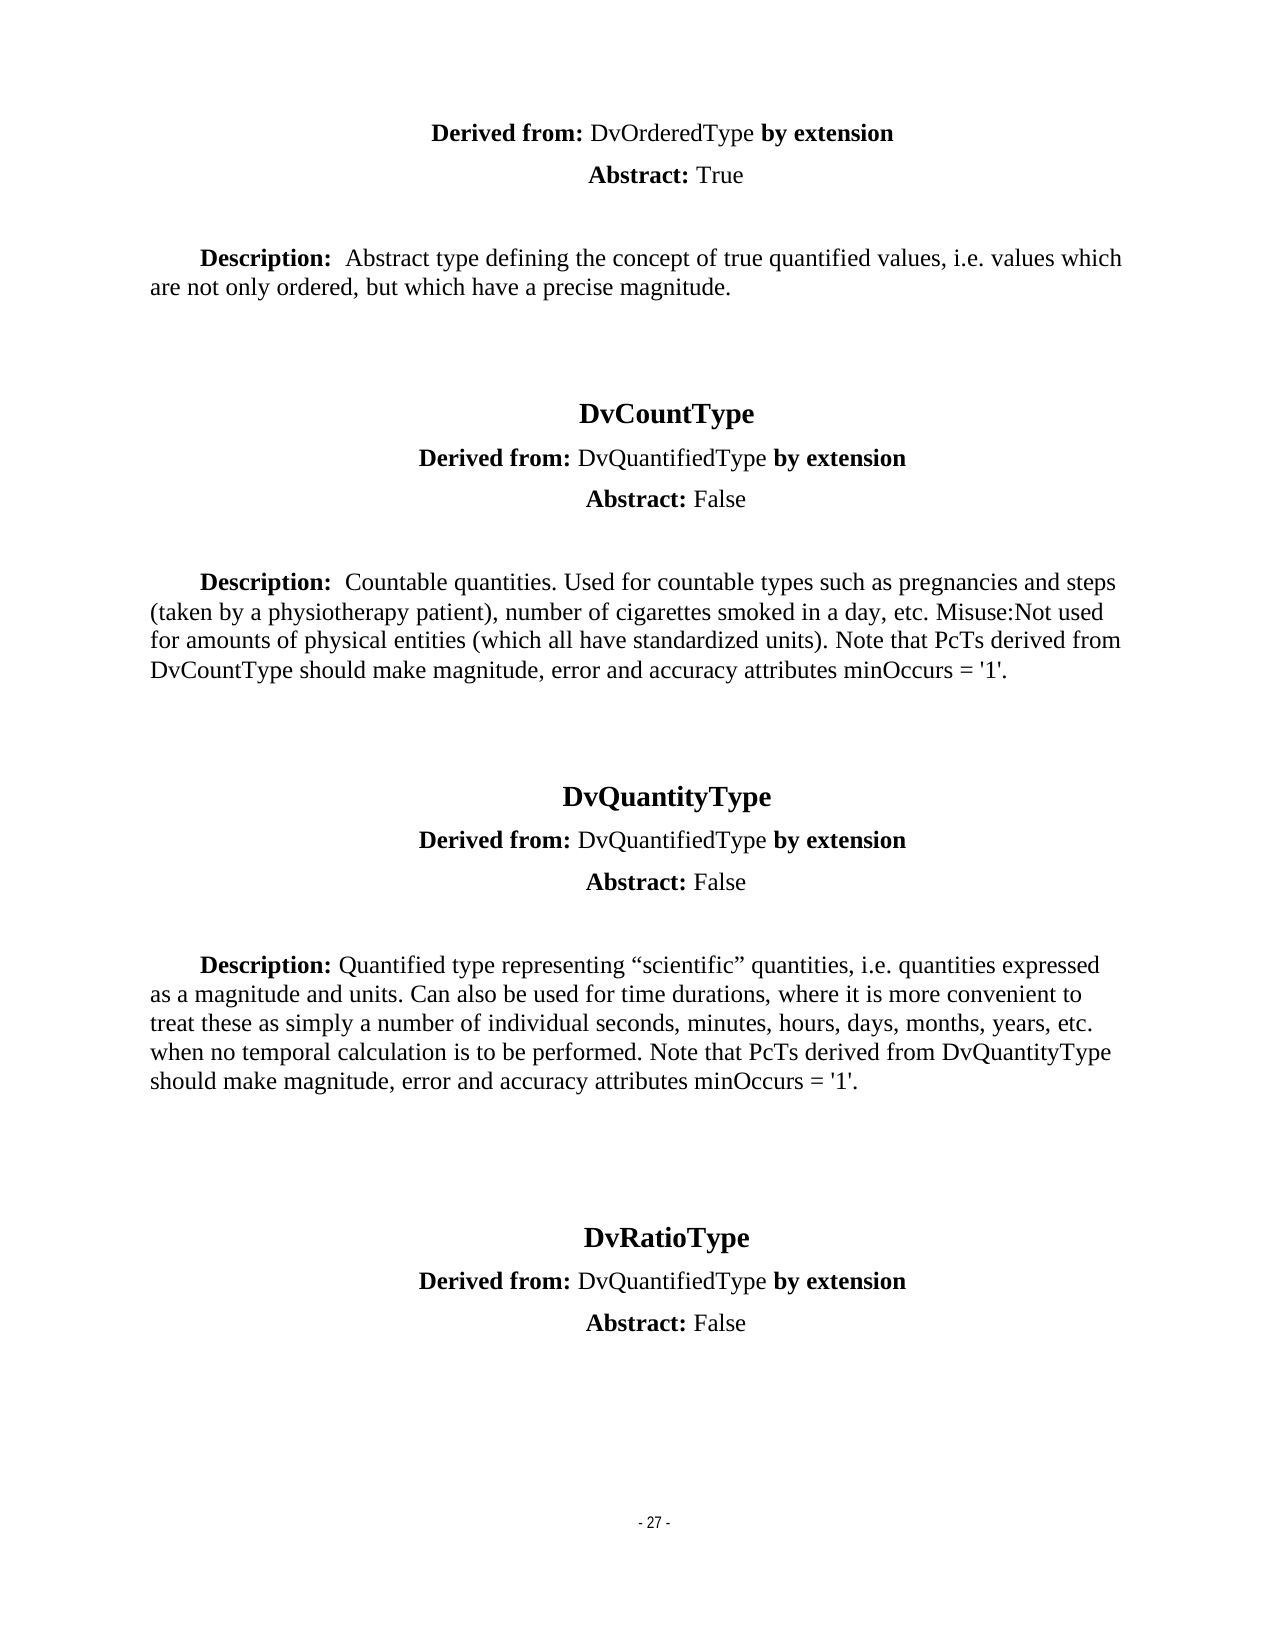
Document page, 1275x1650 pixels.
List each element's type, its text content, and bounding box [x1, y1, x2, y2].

text Description: Quantified type representing “scientific” quantities, i.e. quantities expressed as a magnitude and units. Can also be used for time durations, where it is more convenient to treat these as simply a number of individual seconds, minutes, hours, days, months, years, etc. when no temporal calculation is to be performed. Note that PcTs derived from DvQuantityType should make magnitude, error and accuracy attributes minOccurs = '1'. [150, 950, 1125, 1124]
text Derived from: DvQuantifiedType by extension [150, 825, 1125, 854]
text DvRatioType [150, 1220, 1125, 1253]
text Abstract: False [150, 1307, 1125, 1337]
text Abstract: True [150, 160, 1125, 189]
text Description: Countable quantities. Used for countable types such as pregnancies and steps (taken by a physiotherapy patient), number of cigarettes smoked in a day, etc. Misuse:Not used for amounts of physical entities (which all have standardized units). Note that PcTs derived from DvCountType should make magnitude, error and accuracy attributes minOccurs = '1'. [150, 567, 1125, 683]
text Derived from: DvQuantifiedType by extension [150, 443, 1125, 472]
text Derived from: DvOrderedType by extension [150, 118, 1125, 147]
text Abstract: False [150, 867, 1125, 896]
text DvQuantityType [150, 779, 1125, 813]
text Abstract: False [150, 484, 1125, 513]
text Derived from: DvQuantifiedType by extension [150, 1266, 1125, 1295]
text DvCountType [150, 397, 1125, 430]
text Description: Abstract type defining the concept of true quantified values, i.e. values which are not only ordered, but which have a precise magnitude. [150, 243, 1125, 301]
